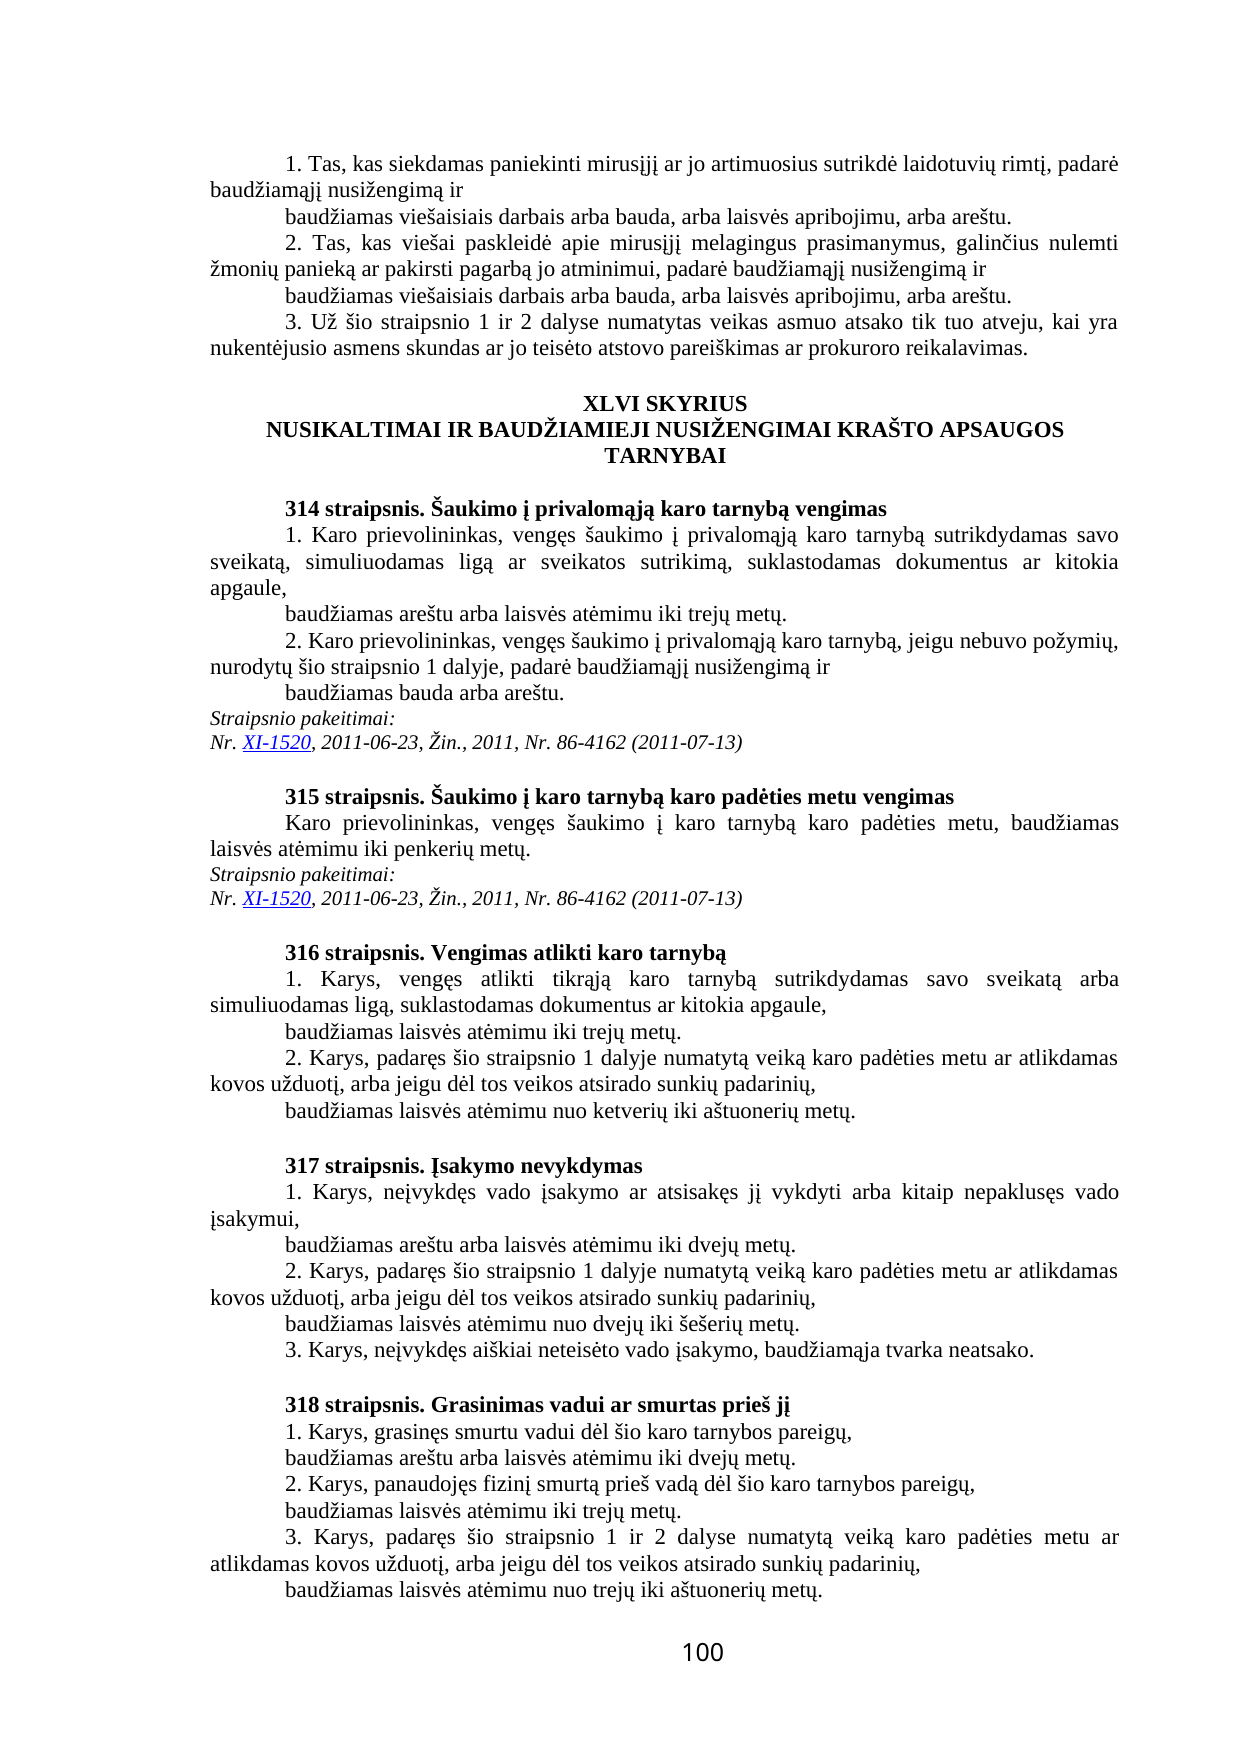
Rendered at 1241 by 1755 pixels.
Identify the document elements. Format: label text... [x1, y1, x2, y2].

text baudžiamas laisvės atėmimu iki trejų metų. [210, 1018, 1120, 1044]
text 3. Karys, neįvykdęs aiškiai neteisėto vado įsakymo, baudžiamąja tvarka neatsako. [210, 1336, 1120, 1363]
text 2. Karys, padaręs šio straipsnio 1 dalyje numatytą veiką karo padėties metu ar atlikdamas kovos užduotį, arba jeigu dėl tos veikos atsirado sunkių padarinių, [210, 1044, 1120, 1097]
text 318 straipsnis. Grasinimas vadui ar smurtas prieš jį [210, 1391, 1120, 1418]
text 1. Karys, vengęs atlikti tikrąją karo tarnybą sutrikdydamas savo sveikatą arba simuliuodamas ligą, suklastodamas dokumentus ar kitokia apgaule, [210, 965, 1120, 1018]
text 2. Karo prievolininkas, vengęs šaukimo į privalomąją karo tarnybą, jeigu nebuvo požymių, nurodytų šio straipsnio 1 dalyje, padarė baudžiamąjį nusižengimą ir [210, 627, 1120, 679]
text baudžiamas areštu arba laisvės atėmimu iki trejų metų. [210, 600, 1120, 627]
text 2. Karys, panaudojęs fizinį smurtą prieš vadą dėl šio karo tarnybos pareigų, [210, 1471, 1120, 1497]
text 3. Karys, padaręs šio straipsnio 1 ir 2 dalyse numatytą veiką karo padėties metu ar atlikdamas kovos užduotį, arba jeigu dėl tos veikos atsirado sunkių padarinių, [210, 1523, 1120, 1576]
text 316 straipsnis. Vengimas atlikti karo tarnybą [210, 939, 1120, 965]
text baudžiamas viešaisiais darbais arba bauda, arba laisvės apribojimu, arba areštu. [210, 282, 1120, 308]
text 1. Karys, grasinęs smurtu vadui dėl šio karo tarnybos pareigų, [210, 1418, 1120, 1444]
text baudžiamas areštu arba laisvės atėmimu iki dvejų metų. [210, 1444, 1120, 1471]
text Straipsnio pakeitimai: [210, 706, 1120, 730]
text 314 straipsnis. Šaukimo į privalomąją karo tarnybą vengimas [210, 495, 1120, 521]
text 317 straipsnis. Įsakymo nevykdymas [210, 1152, 1120, 1178]
text Karo prievolininkas, vengęs šaukimo į karo tarnybą karo padėties metu, baudžiamas laisvės atėmimu iki penkerių metų. [210, 809, 1120, 862]
text 1. Tas, kas siekdamas paniekinti mirusįjį ar jo artimuosius sutrikdė laidotuvių rimtį, padarė baudžiamąjį nusižengimą ir [210, 150, 1120, 203]
text 3. Už šio straipsnio 1 ir 2 dalyse numatytas veikas asmuo atsako tik tuo atveju, kai yra nukentėjusio asmens skundas ar jo teisėto atstovo pareiškimas ar prokuroro reikalavimas. [210, 308, 1120, 361]
text baudžiamas laisvės atėmimu iki trejų metų. [210, 1497, 1120, 1523]
text baudžiamas bauda arba areštu. [210, 679, 1120, 706]
text baudžiamas viešaisiais darbais arba bauda, arba laisvės apribojimu, arba areštu. [210, 203, 1120, 229]
text 315 straipsnis. Šaukimo į karo tarnybą karo padėties metu vengimas [210, 783, 1120, 809]
text 2. Karys, padaręs šio straipsnio 1 dalyje numatytą veiką karo padėties metu ar atlikdamas kovos užduotį, arba jeigu dėl tos veikos atsirado sunkių padarinių, [210, 1257, 1120, 1310]
text baudžiamas areštu arba laisvės atėmimu iki dvejų metų. [210, 1231, 1120, 1257]
text baudžiamas laisvės atėmimu nuo ketverių iki aštuonerių metų. [210, 1097, 1120, 1123]
text Straipsnio pakeitimai: [210, 862, 1120, 886]
text Nr. XI-1520, 2011-06-23, Žin., 2011, Nr. 86-4162 (2011-07-13) [210, 886, 1120, 910]
text baudžiamas laisvės atėmimu nuo dvejų iki šešerių metų. [210, 1310, 1120, 1336]
text 2. Tas, kas viešai paskleidė apie mirusįjį melagingus prasimanymus, galinčius nulemti žmonių panieką ar pakirsti pagarbą jo atminimui, padarė baudžiamąjį nusižengimą ir [210, 229, 1120, 282]
text 1. Karo prievolininkas, vengęs šaukimo į privalomąją karo tarnybą sutrikdydamas savo sveikatą, simuliuodamas ligą ar sveikatos sutrikimą, suklastodamas dokumentus ar kitokia apgaule, [210, 521, 1120, 600]
text Nr. XI-1520, 2011-06-23, Žin., 2011, Nr. 86-4162 (2011-07-13) [210, 730, 1120, 754]
text 1. Karys, neįvykdęs vado įsakymo ar atsisakęs jį vykdyti arba kitaip nepaklusęs vado įsakymui, [210, 1178, 1120, 1231]
text baudžiamas laisvės atėmimu nuo trejų iki aštuonerių metų. [210, 1576, 1120, 1602]
text Nusikaltimai IR BAUDŽIAMIEJI NUSIŽENGIMAI krašto apsaugos tarnybAI [210, 416, 1120, 469]
text XLVI skyrius [210, 389, 1120, 416]
